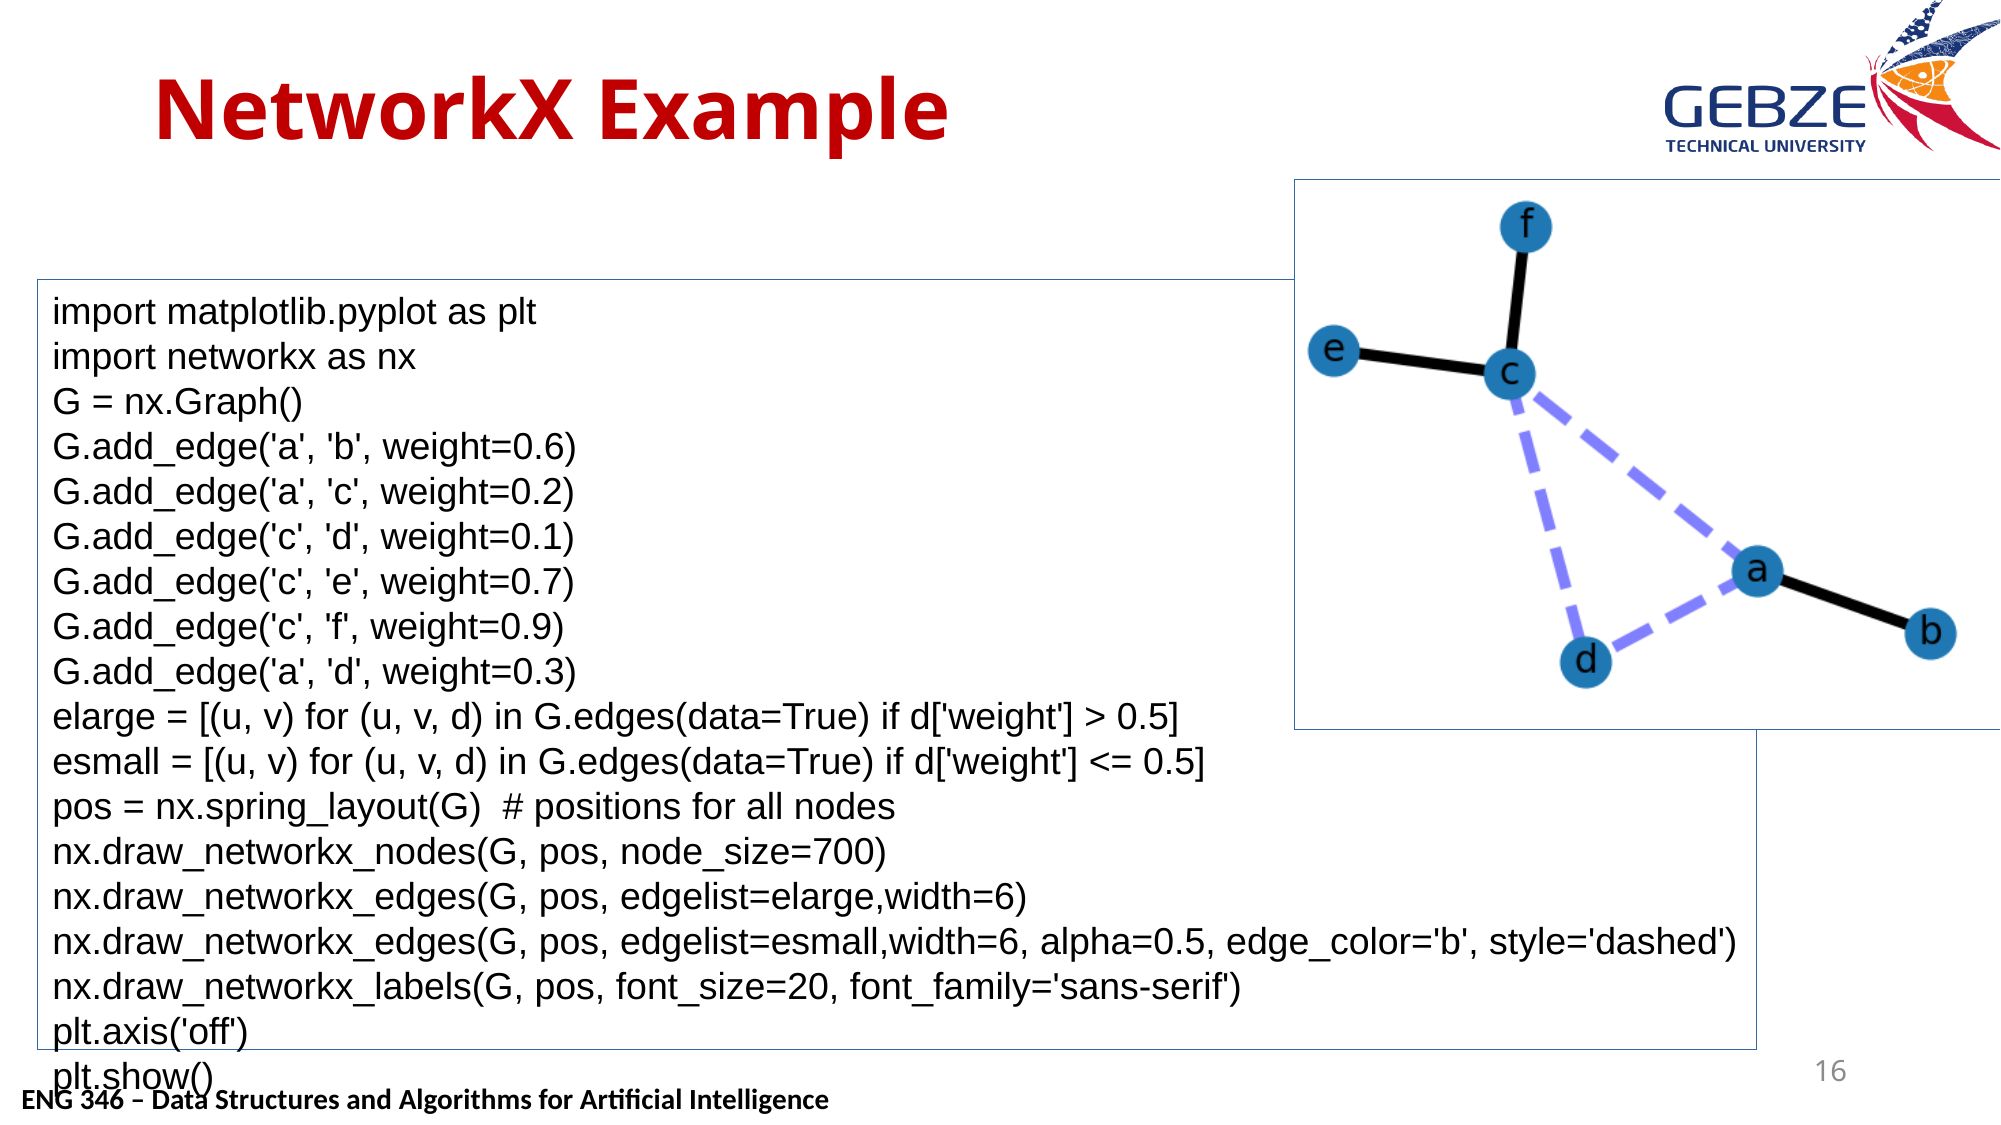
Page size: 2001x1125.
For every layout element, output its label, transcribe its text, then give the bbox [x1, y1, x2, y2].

slide_number [1412, 1042, 1863, 1103]
picture [1294, 179, 2000, 730]
text_box import matplotlib.pyplot as plt import networkx as nx G = nx.Graph() G.add_edge('a', 'b', weight=0.6) G.add_edge('a', 'c', weight=0.2) G.add_edge('c', 'd', weight=0.1) G.add_edge('c', 'e', weight=0.7) G.add_edge('c', 'f', weight=0.9) G.add_edge('a', 'd', weight=0.3) elarge = [(u, v) for (u, v, d) in G.edges(data=True) if d['weight'] > 0.5] esmall = [(u, v) for (u, v, d) in G.edges(data=True) if d['weight'] <= 0.5] pos = nx.spring_layout(G) # positions for all nodes nx.draw_networkx_nodes(G, pos, node_size=700) nx.draw_networkx_edges(G, pos, edgelist=elarge,width=6) nx.draw_networkx_edges(G, pos, edgelist=esmall,width=6, alpha=0.5, edge_color='b', style='dashed') nx.draw_networkx_labels(G, pos, font_size=20, font_family='sans-serif') plt.axis('off') plt.show() [37, 279, 1757, 1050]
title NetworkX Example [137, 59, 1863, 166]
picture [1665, 0, 2001, 152]
